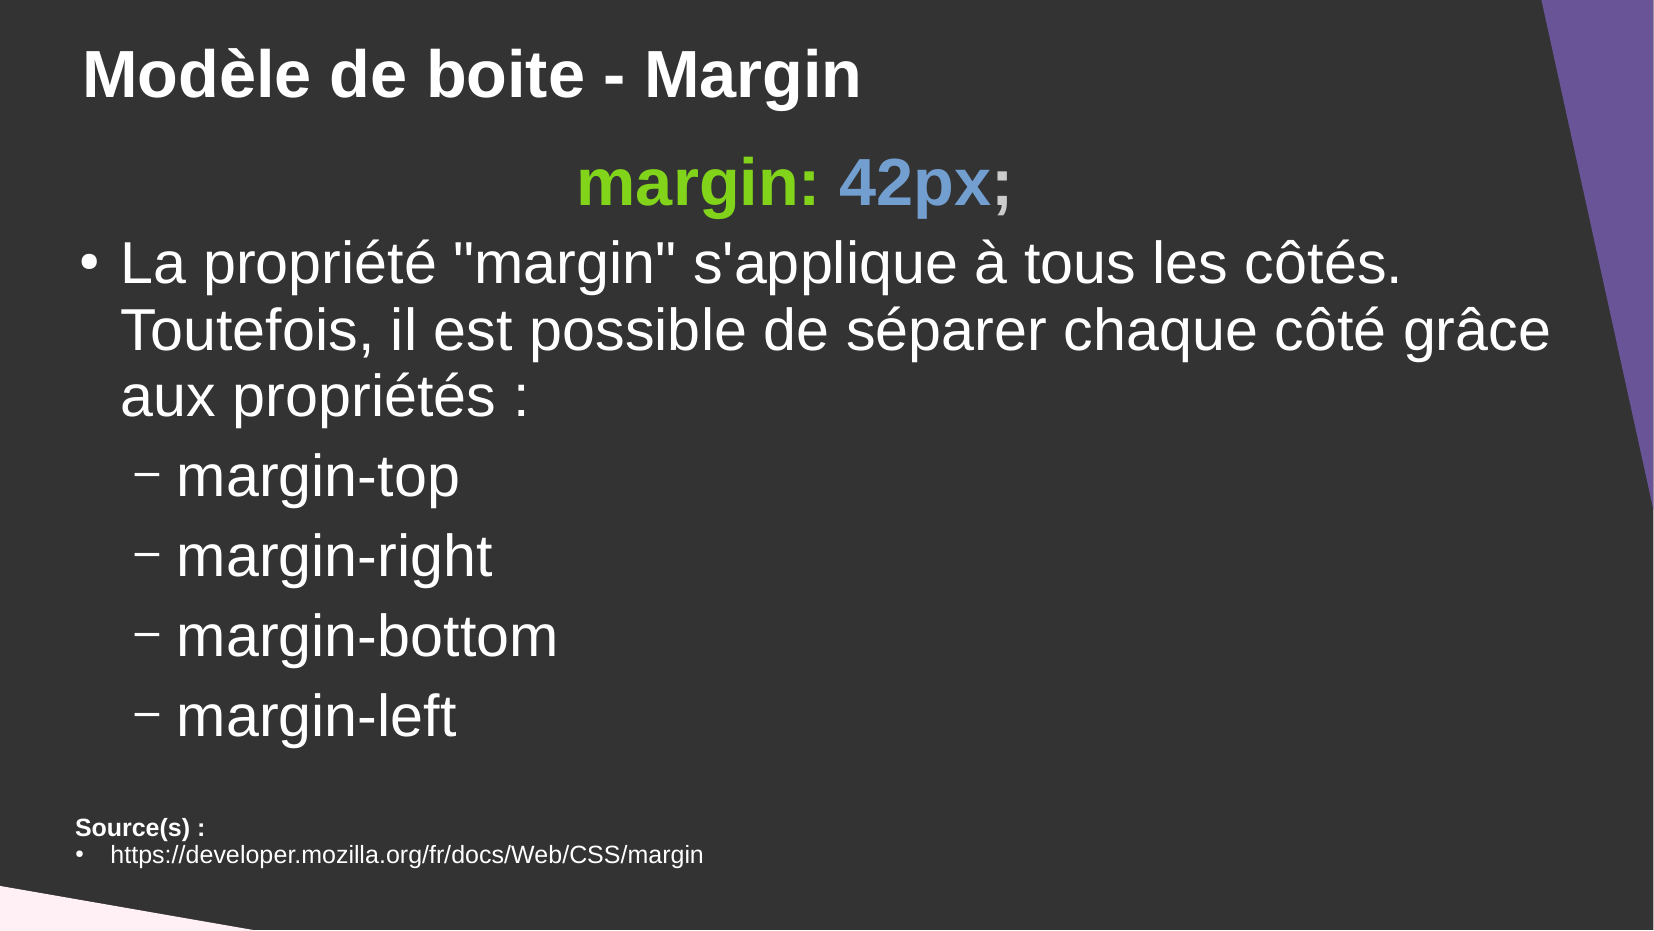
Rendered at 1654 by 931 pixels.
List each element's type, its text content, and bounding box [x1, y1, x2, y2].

title Modèle de boite - Margin [82, 37, 1312, 112]
list La propriété "margin" s'applique à tous les côtés. Toutefois, il est possible de séparer chaque côté grâce aux propriétés : margin-top margin-right margin-bottom margin-left [64, 230, 1604, 753]
text_box margin: 42px; [507, 137, 1083, 231]
text_box Source(s) : https://developer.mozilla.org/fr/docs/Web/CSS/margin [60, 805, 1546, 913]
text_box [0, 885, 260, 931]
text_box [1541, 0, 1654, 513]
